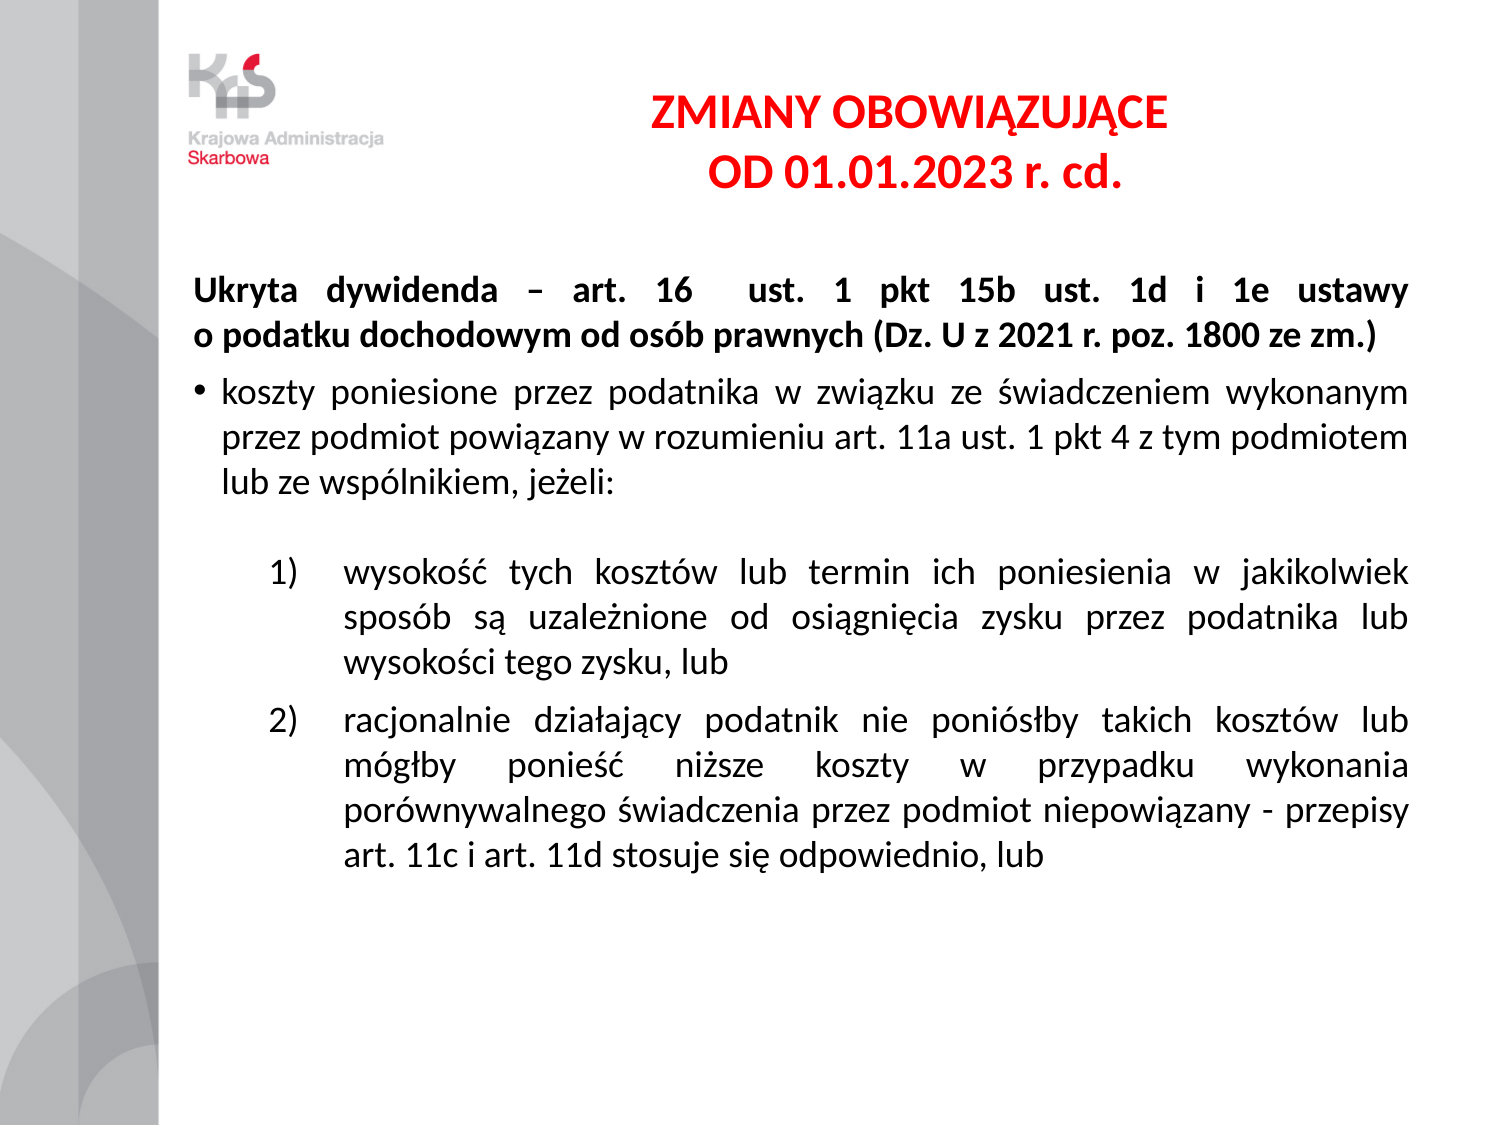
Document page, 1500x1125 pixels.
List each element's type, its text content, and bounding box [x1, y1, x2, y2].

picture [0, 0, 1500, 1125]
list Ukryta dywidenda – art. 16 ust. 1 pkt 15b ust. 1d i 1e ustawy o podatku dochodowym od osób prawnych (Dz. U z 2021 r. poz. 1800 ze zm.) koszty poniesione przez podatnika w związku ze świadczeniem wykonanym przez podmiot powiązany w rozumieniu art. 11a ust. 1 pkt 4 z tym podmiotem lub ze wspólnikiem, jeżeli: wysokość tych kosztów lub termin ich poniesienia w jakikolwiek sposób są uzależnione od osiągnięcia zysku przez podatnika lub wysokości tego zysku, lub racjonalnie działający podatnik nie poniósłby takich kosztów lub mógłby ponieść niższe koszty w przypadku wykonania porównywalnego świadczenia przez podmiot niepowiązany - przepisy art. 11c i art. 11d stosuje się odpowiednio, lub [178, 257, 1425, 1103]
title ZMIANY OBOWIĄZUJĄCE OD 01.01.2023 r. cd. [406, 45, 1425, 233]
